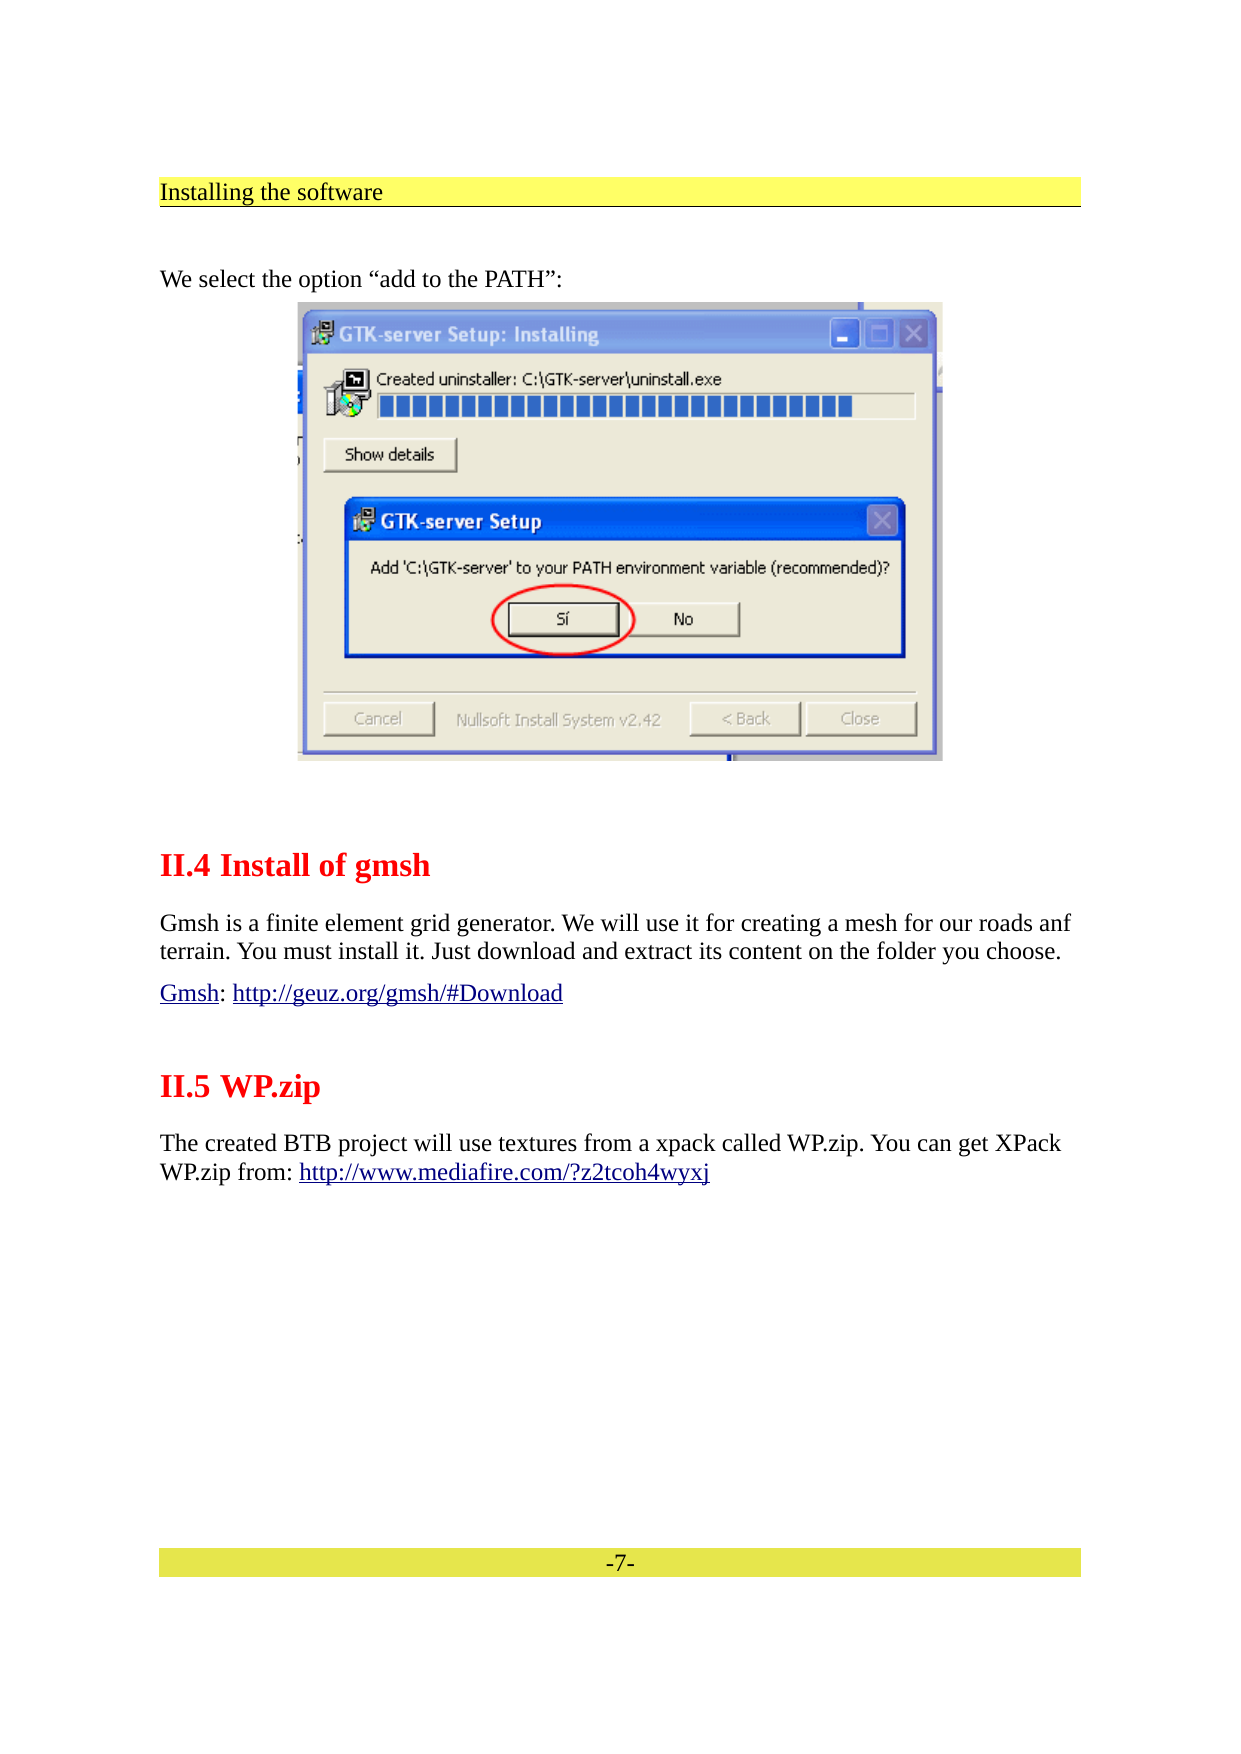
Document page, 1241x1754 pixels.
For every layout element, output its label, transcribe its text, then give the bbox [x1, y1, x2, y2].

subtitle WP.zip [159, 1066, 1081, 1104]
text We select the option “add to the PATH”: [159, 264, 1081, 293]
subtitle Install of gmsh [159, 846, 1081, 884]
picture [297, 302, 943, 761]
text Gmsh is a finite element grid generator. We will use it for creating a mesh for our roads anf terrain. You must install it. Just download and extract its content on the folder you choose. [159, 908, 1081, 965]
text Gmsh: http://geuz.org/gmsh/#Download [159, 978, 1081, 1006]
text The created BTB project will use textures from a xpack called WP.zip. You can get XPack WP.zip from: http://www.mediafire.com/?z2tcoh4wyxj [159, 1128, 1081, 1214]
